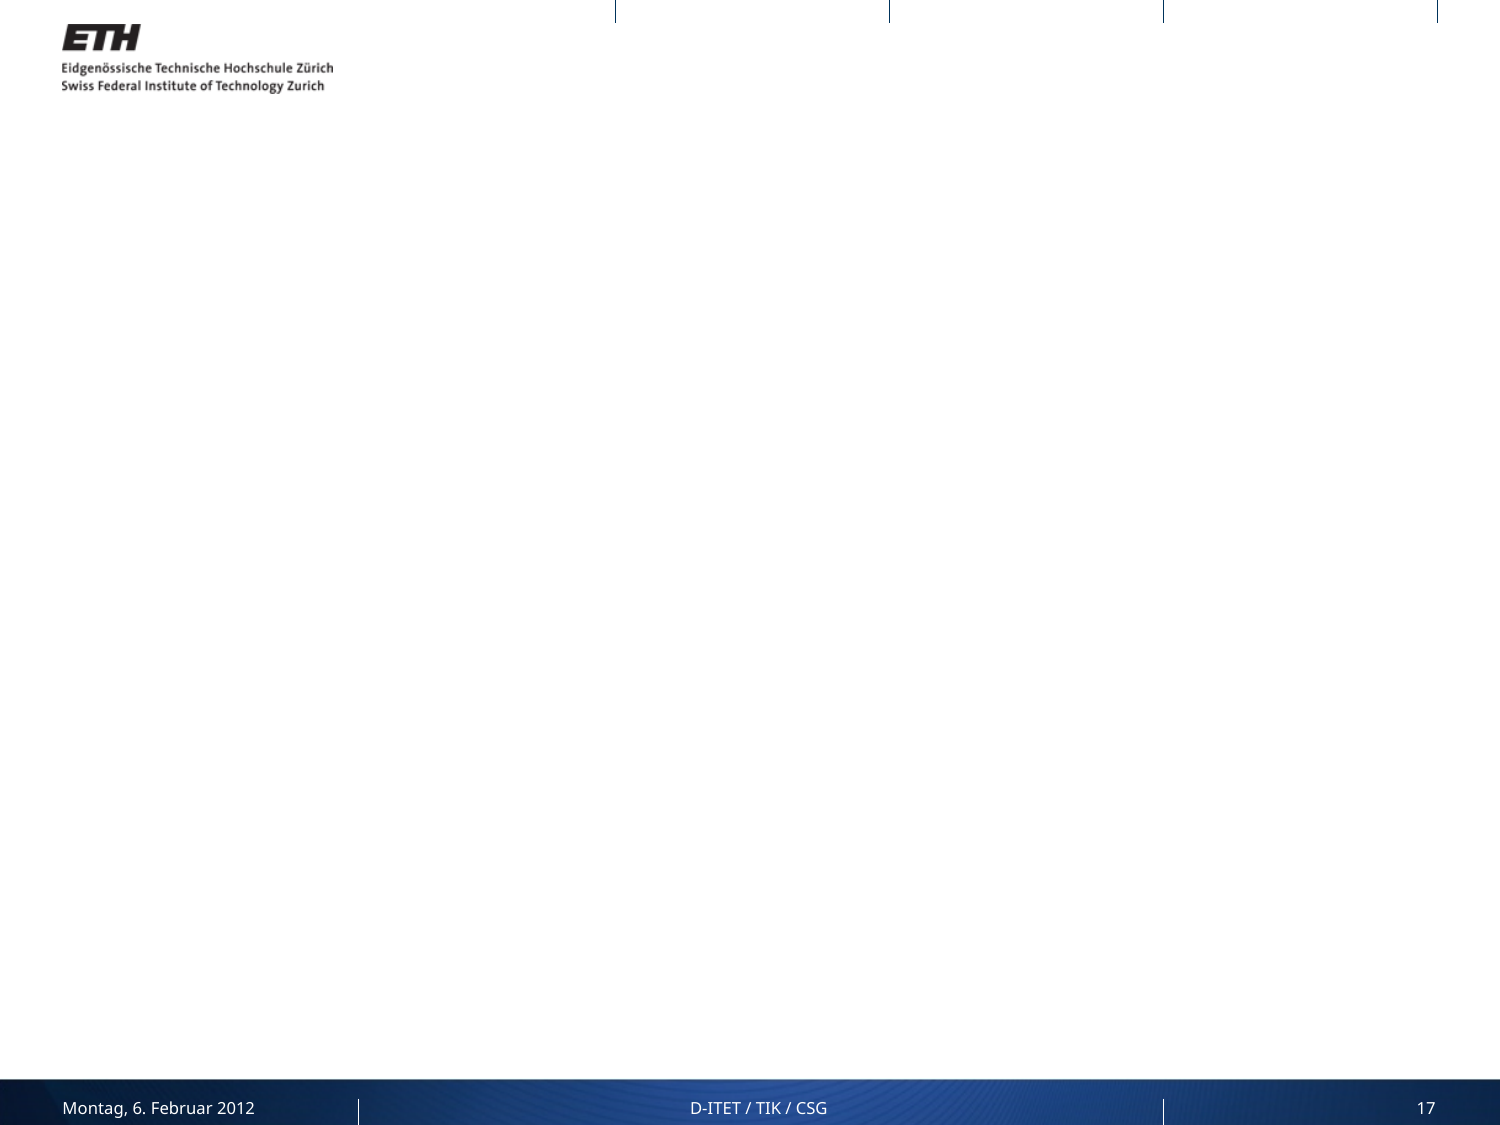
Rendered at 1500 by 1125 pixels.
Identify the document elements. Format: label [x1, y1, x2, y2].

picture [0, 1078, 1500, 1125]
picture [62, 24, 333, 94]
